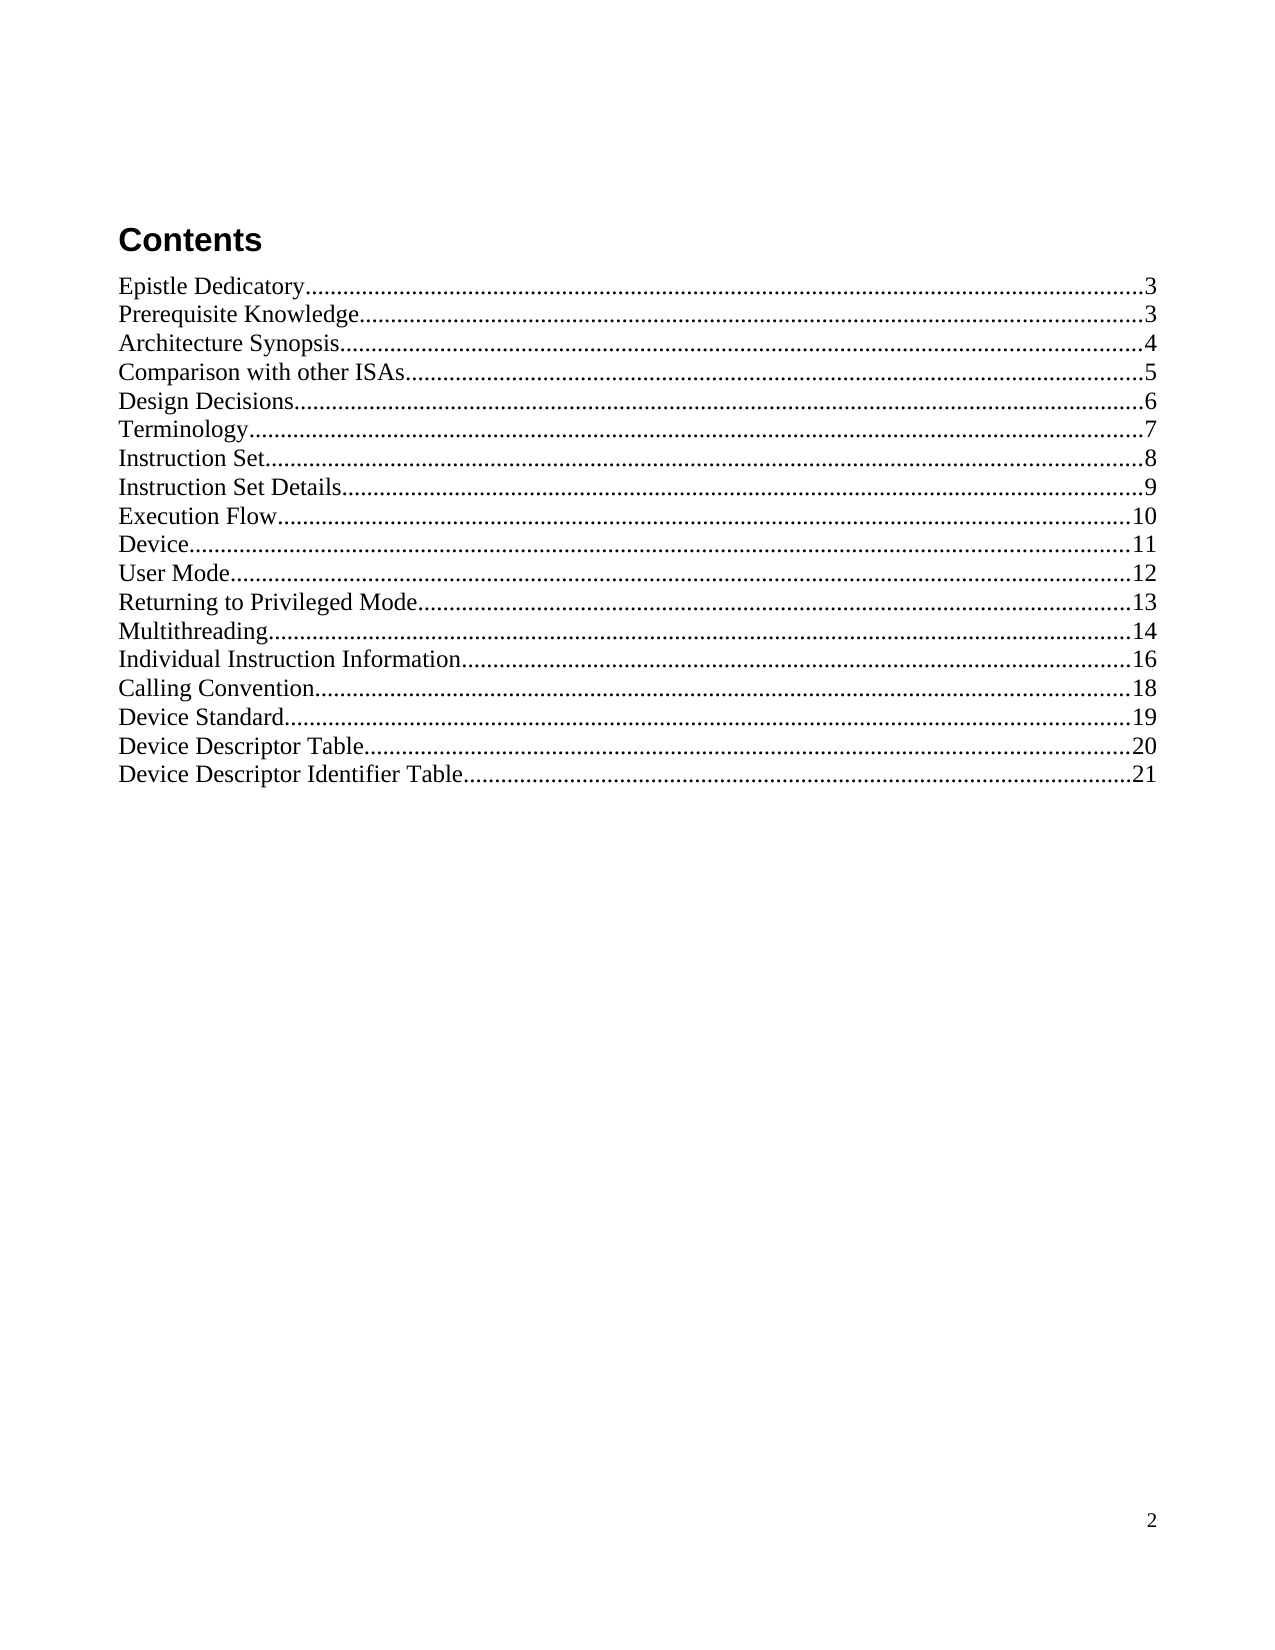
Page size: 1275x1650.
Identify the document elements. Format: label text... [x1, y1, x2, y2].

text Device Descriptor Table 20 [118, 731, 1157, 759]
text Device Descriptor Identifier Table 21 [118, 759, 1157, 788]
text Architecture Synopsis 4 [118, 328, 1157, 357]
text Individual Instruction Information 16 [118, 644, 1157, 673]
text Prerequisite Knowledge 3 [118, 299, 1157, 328]
text Epistle Dedicatory 3 [118, 271, 1157, 299]
text Calling Convention 18 [118, 673, 1157, 702]
text Comparison with other ISAs 5 [118, 357, 1157, 386]
text User Mode 12 [118, 558, 1157, 587]
text Device Standard 19 [118, 702, 1157, 731]
text Design Decisions 6 [118, 386, 1157, 414]
text Instruction Set Details 9 [118, 472, 1157, 501]
text Terminology 7 [118, 414, 1157, 443]
text Instruction Set 8 [118, 443, 1157, 472]
text Device 11 [118, 529, 1157, 558]
subtitle Contents [118, 220, 1157, 258]
text Returning to Privileged Mode 13 [118, 587, 1157, 616]
text Execution Flow 10 [118, 501, 1157, 529]
text Multithreading 14 [118, 616, 1157, 644]
